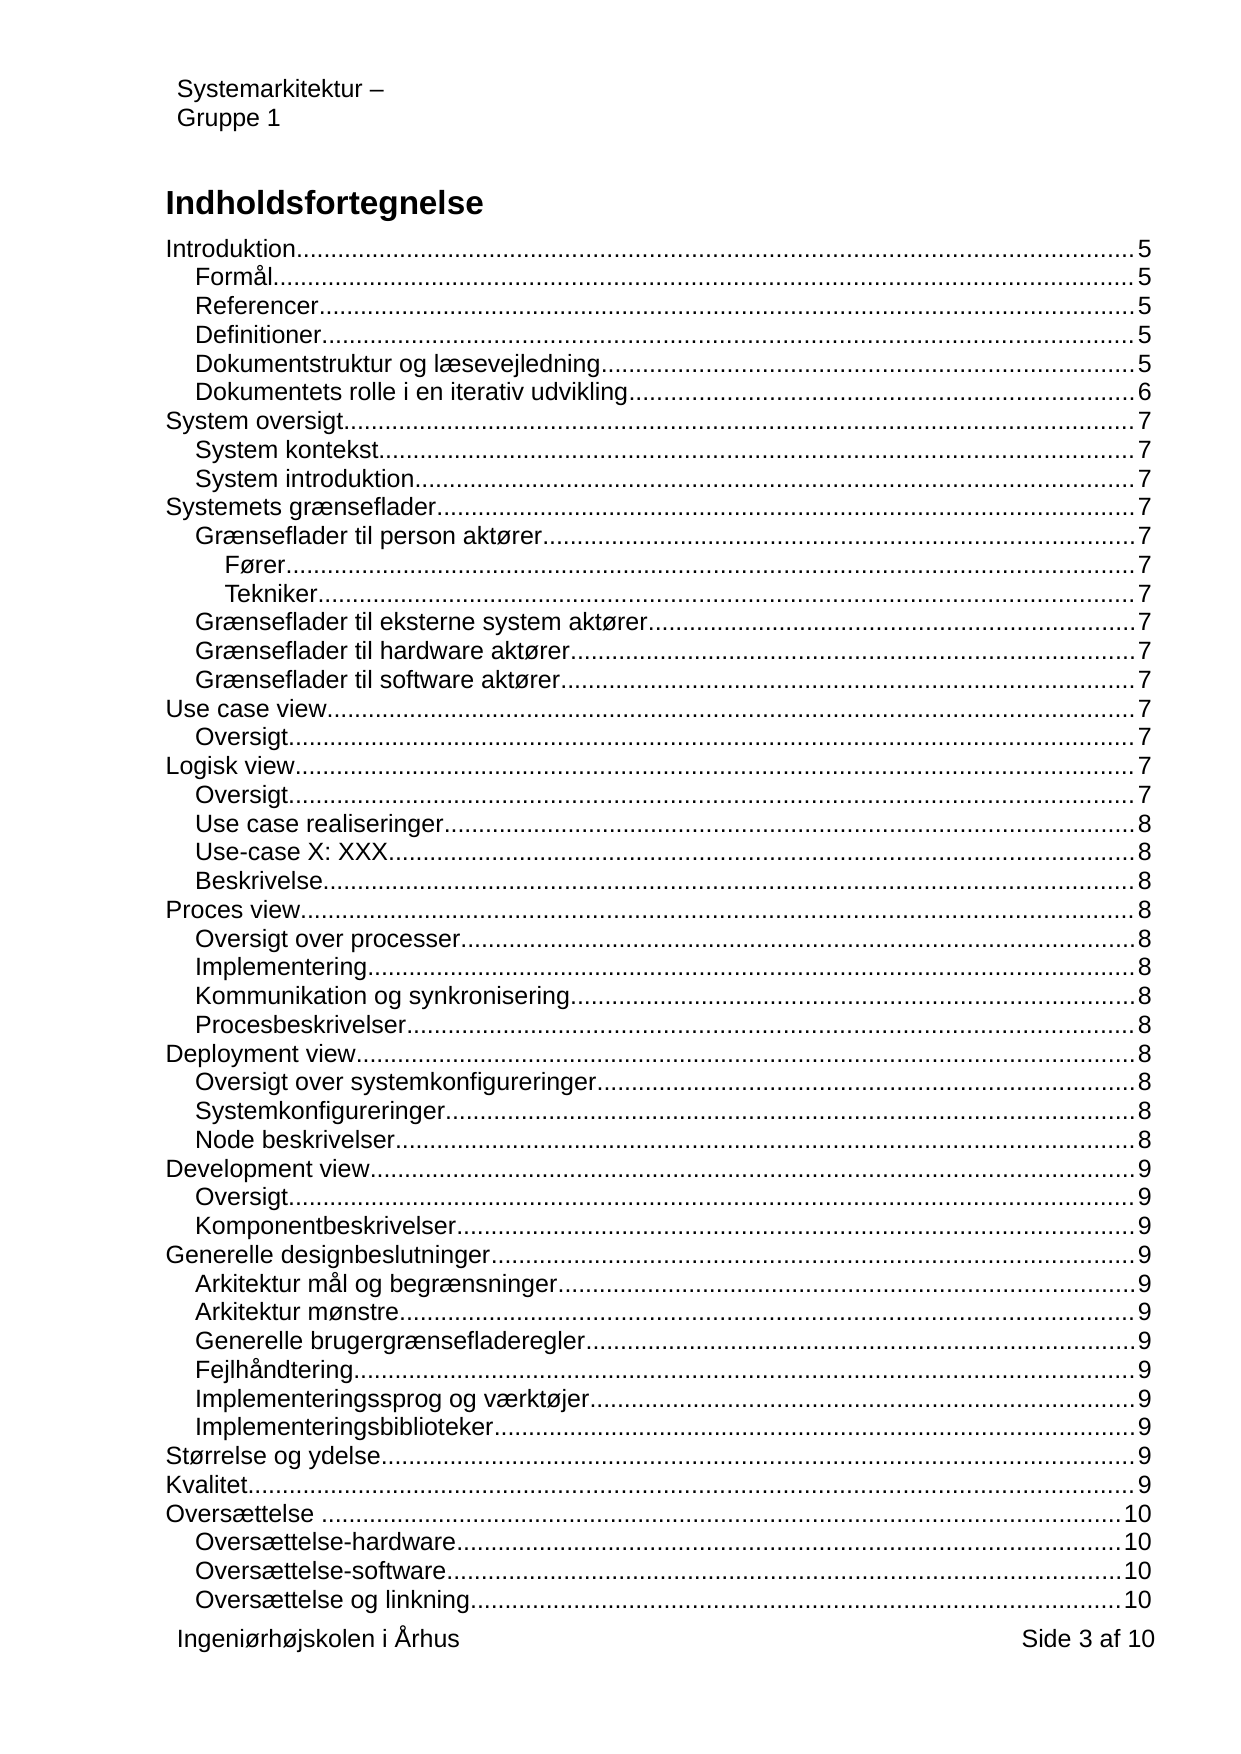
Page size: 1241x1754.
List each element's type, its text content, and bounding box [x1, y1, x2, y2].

text Dokumentstruktur og læsevejledning 5 [195, 349, 1152, 377]
text Oversigt over systemkonfigureringer 8 [195, 1067, 1152, 1096]
text Implementering 8 [195, 952, 1152, 981]
text Logisk view 7 [165, 751, 1152, 780]
text Grænseflader til software aktører 7 [195, 665, 1152, 694]
text Grænseflader til hardware aktører 7 [195, 636, 1152, 665]
text Node beskrivelser 8 [195, 1125, 1152, 1154]
text Komponentbeskrivelser 9 [195, 1211, 1152, 1240]
text System oversigt 7 [165, 406, 1152, 435]
text Oversættelse-software 10 [195, 1556, 1152, 1585]
text Use case view 7 [165, 694, 1152, 722]
text Proces view 8 [165, 895, 1152, 924]
text Formål 5 [195, 262, 1152, 291]
text Tekniker 7 [224, 579, 1152, 607]
text Use case realiseringer 8 [195, 809, 1152, 837]
text Oversættelse 10 [165, 1499, 1152, 1527]
text Fører 7 [224, 550, 1152, 579]
text Oversættelse og linkning 10 [195, 1585, 1152, 1614]
text System kontekst 7 [195, 435, 1152, 464]
text Beskrivelse 8 [195, 866, 1152, 895]
text Grænseflader til eksterne system aktører 7 [195, 607, 1152, 636]
text Dokumentets rolle i en iterativ udvikling 6 [195, 377, 1152, 406]
text Generelle brugergrænsefladeregler 9 [195, 1326, 1152, 1355]
text Oversigt 7 [195, 722, 1152, 751]
text Implementeringsbiblioteker 9 [195, 1412, 1152, 1441]
text Oversigt over processer 8 [195, 924, 1152, 952]
text Implementeringssprog og værktøjer 9 [195, 1384, 1152, 1412]
text Arkitektur mønstre 9 [195, 1297, 1152, 1326]
text Kommunikation og synkronisering 8 [195, 981, 1152, 1010]
text Oversættelse-hardware 10 [195, 1527, 1152, 1556]
text System introduktion 7 [195, 464, 1152, 492]
subtitle Indholdsfortegnelse [165, 183, 1152, 221]
text Systemkonfigureringer 8 [195, 1096, 1152, 1125]
text Development view 9 [165, 1154, 1152, 1182]
text Oversigt 9 [195, 1182, 1152, 1211]
text Use-case X: XXX 8 [195, 837, 1152, 866]
text Arkitektur mål og begrænsninger 9 [195, 1269, 1152, 1297]
text Deployment view 8 [165, 1039, 1152, 1067]
text Procesbeskrivelser 8 [195, 1010, 1152, 1039]
text Kvalitet 9 [165, 1470, 1152, 1499]
text Definitioner 5 [195, 320, 1152, 349]
text Oversigt 7 [195, 780, 1152, 809]
text Introduktion 5 [165, 234, 1152, 262]
text Størrelse og ydelse 9 [165, 1441, 1152, 1470]
text Systemets grænseflader 7 [165, 492, 1152, 521]
text Fejlhåndtering 9 [195, 1355, 1152, 1384]
text Grænseflader til person aktører 7 [195, 521, 1152, 550]
text Generelle designbeslutninger 9 [165, 1240, 1152, 1269]
text Referencer 5 [195, 291, 1152, 320]
